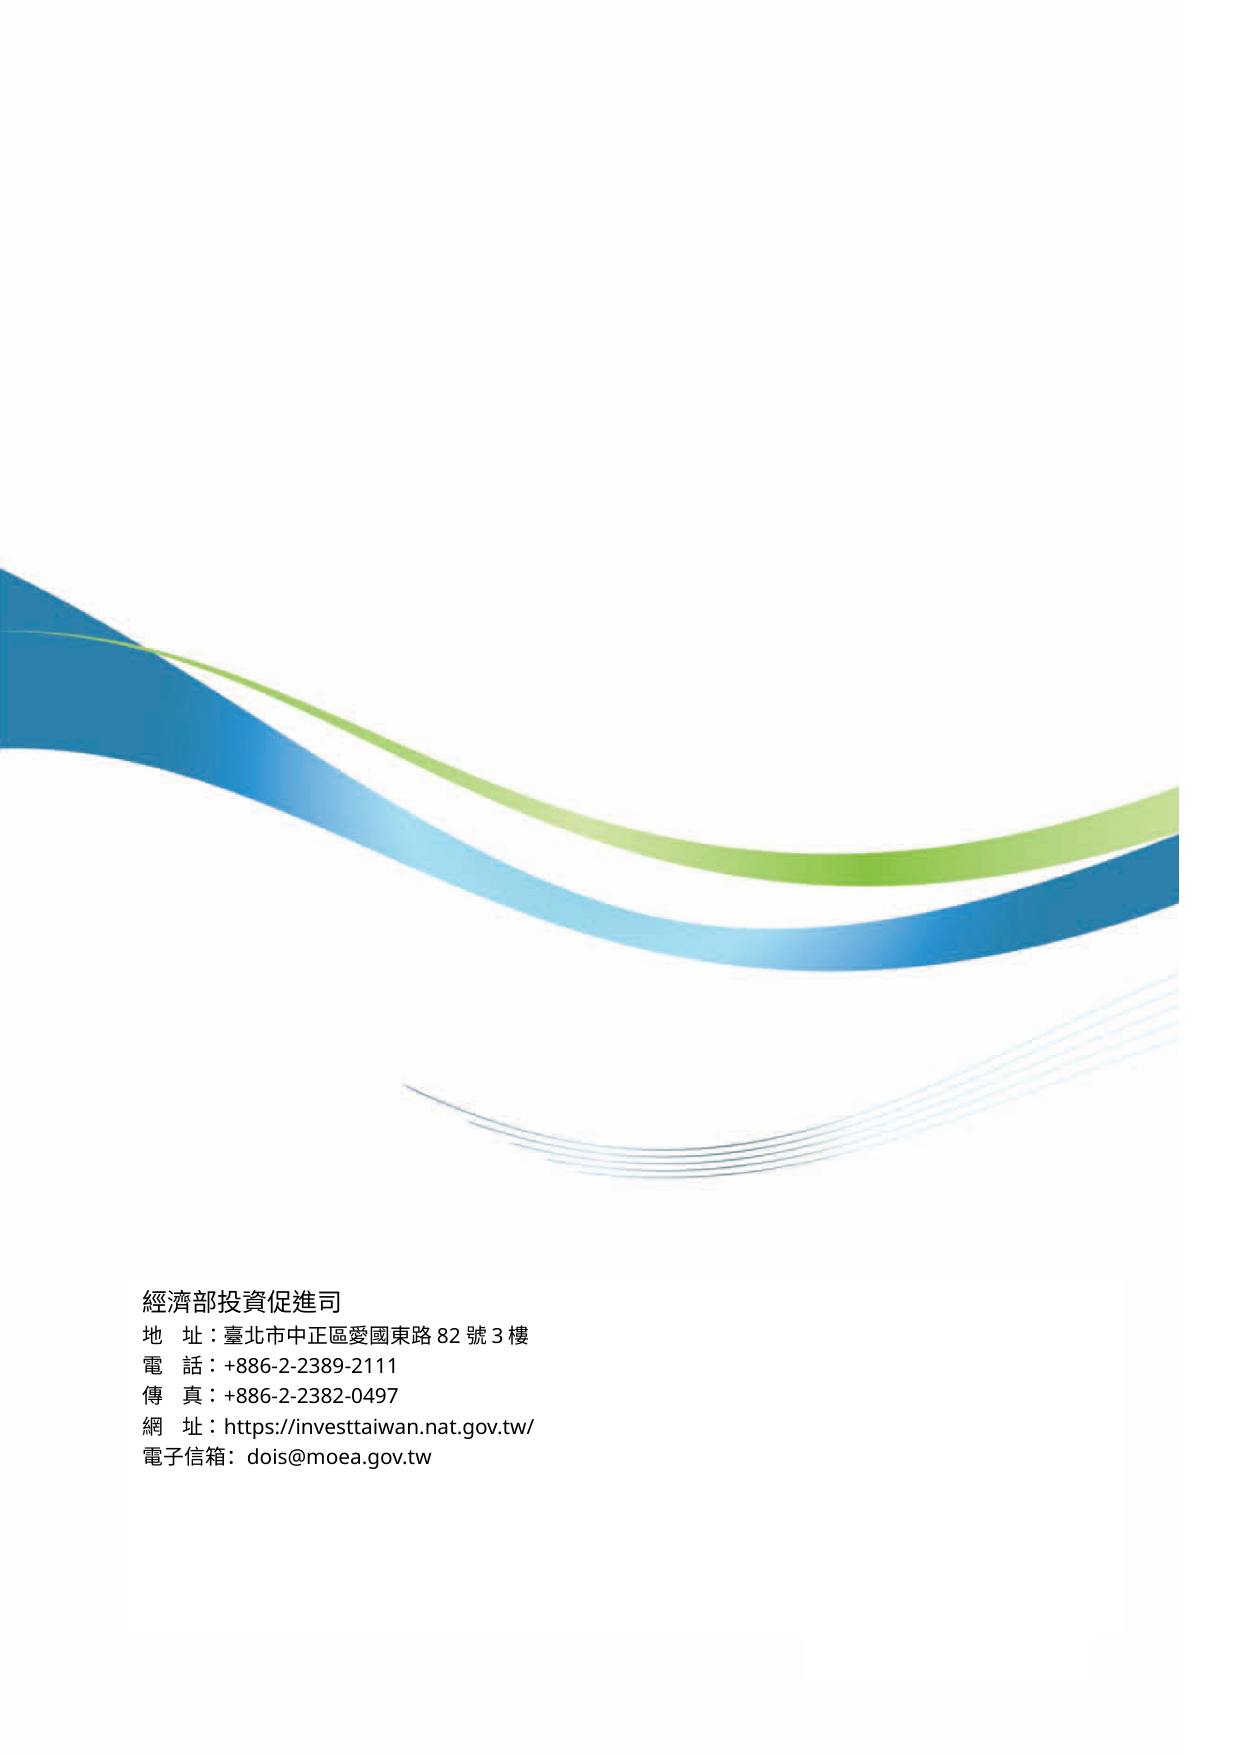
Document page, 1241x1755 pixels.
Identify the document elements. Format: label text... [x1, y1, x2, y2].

text 經濟部投資促進司 [142, 1283, 1108, 1319]
text 傳 真：+886-2-2382-0497 [142, 1380, 1108, 1410]
text 電 話：+886-2-2389-2111 [142, 1349, 1108, 1380]
text 地 址：臺北市中正區愛國東路 82 號 3 樓 [142, 1319, 1108, 1349]
picture [0, 0, 1179, 1755]
text 電子信箱：dois@moea.gov.tw [142, 1440, 1108, 1471]
text 網 址：https://investtaiwan.nat.gov.tw/ [142, 1410, 1108, 1440]
